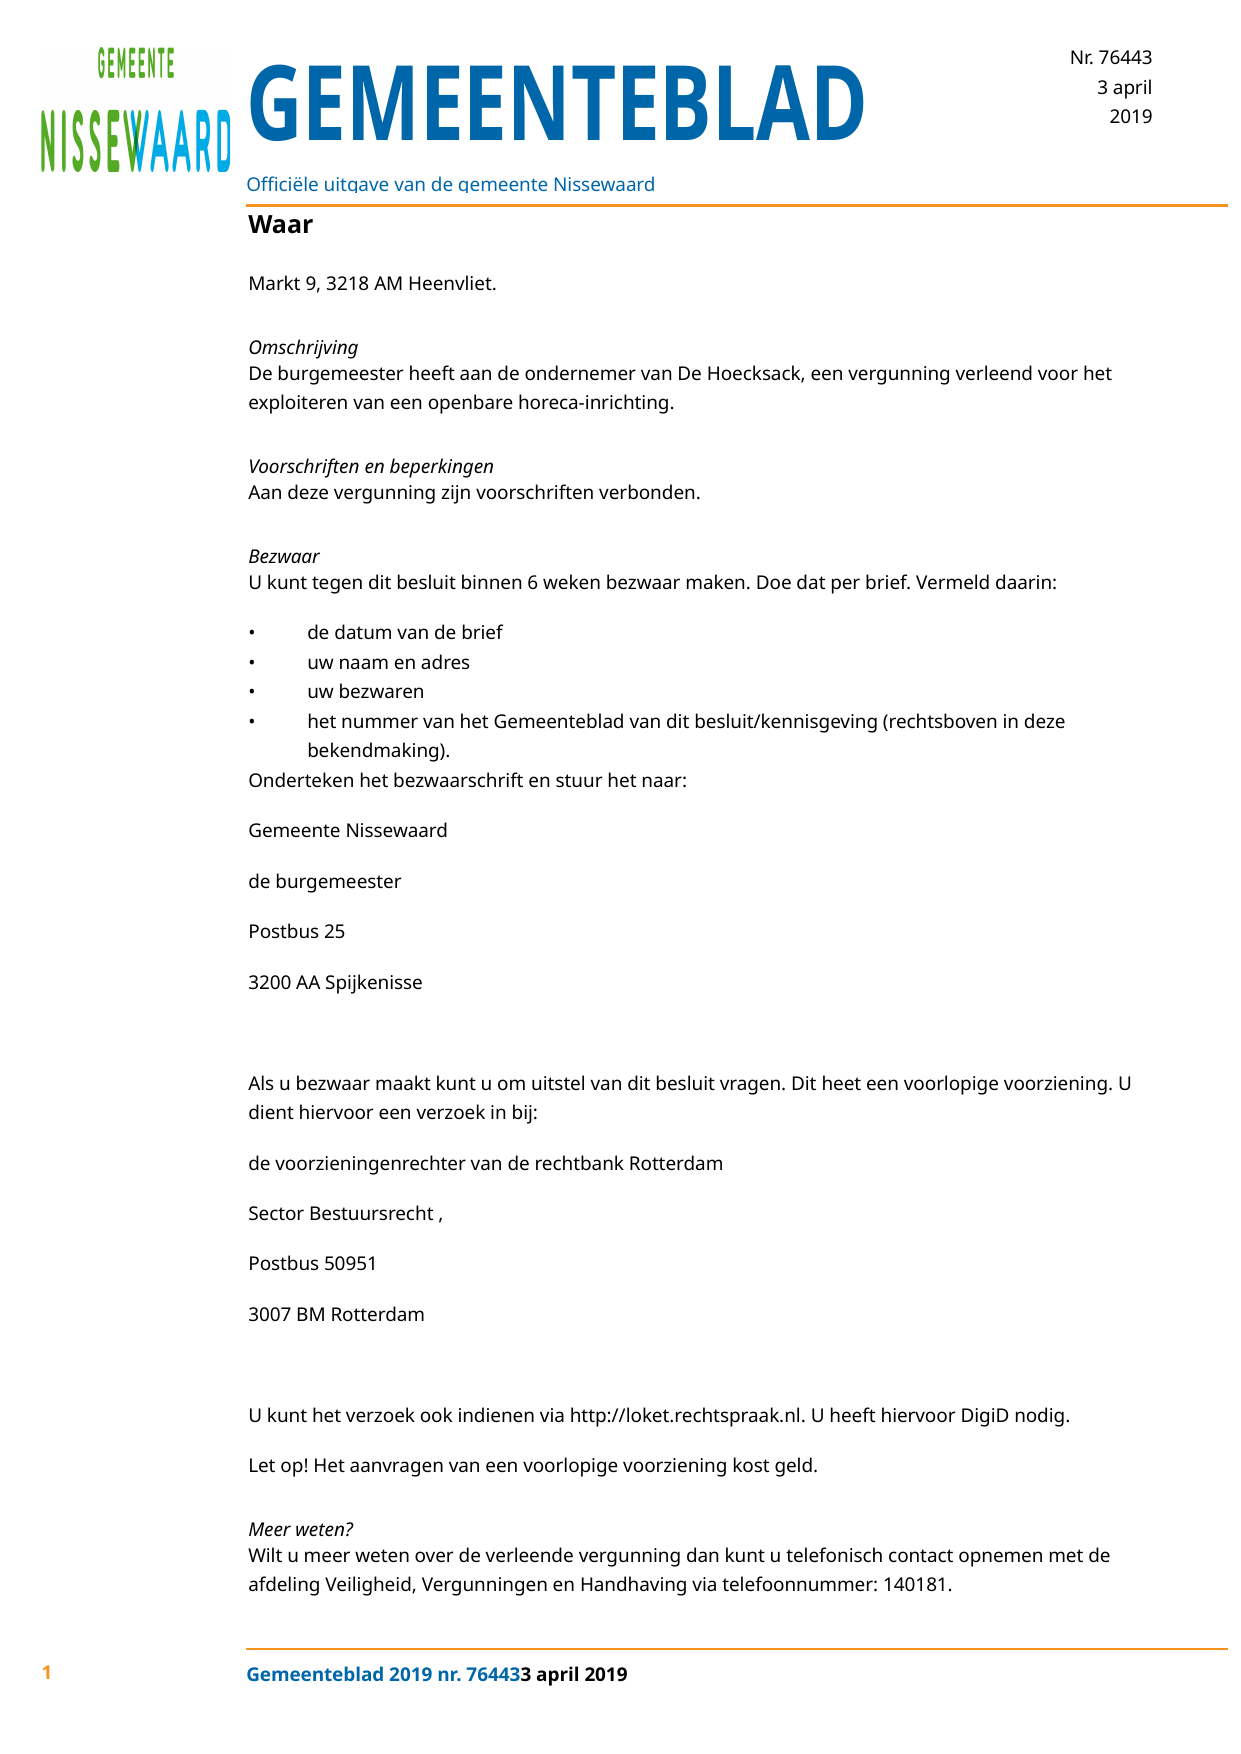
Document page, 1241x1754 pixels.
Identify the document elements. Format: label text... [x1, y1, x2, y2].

picture [154, 157, 165, 172]
text Sector Bestuursrecht , [248, 1200, 1152, 1226]
text Als u bezwaar maakt kunt u om uitstel van dit besluit vragen. Dit heet een voorlopige voorziening. U dient hiervoor een verzoek in bij: [248, 1070, 1152, 1125]
picture [200, 151, 206, 172]
text Waar [248, 207, 1152, 241]
text 3200 AA Spijkenisse [248, 969, 1152, 995]
picture [201, 122, 206, 138]
text Postbus 50951 [248, 1251, 1152, 1276]
text Markt 9, 3218 AM Heenvliet. [248, 270, 1152, 296]
text Voorschriften en beperkingen [248, 453, 1152, 479]
picture [222, 122, 227, 160]
text Wilt u meer weten over de verleende vergunning dan kunt u telefonisch contact opnemen met de afdeling Veiligheid, Vergunningen en Handhaving via telefoonnummer: 140181. [248, 1542, 1152, 1597]
picture [41, 47, 231, 172]
list uw bezwaren [248, 678, 1152, 704]
text de burgemeester [248, 868, 1152, 894]
text U kunt het verzoek ook indienen via http://loket.rechtspraak.nl. U heeft hiervoor DigiD nodig. [248, 1402, 1152, 1428]
picture [176, 157, 187, 172]
text de voorzieningenrechter van de rechtbank Rotterdam [248, 1150, 1152, 1176]
text Postbus 25 [248, 918, 1152, 944]
text Meer weten? [248, 1516, 1152, 1542]
text Bezwaar [248, 543, 1152, 569]
list het nummer van het Gemeenteblad van dit besluit/kennisgeving (rechtsboven in deze bekendmaking). [248, 708, 1152, 763]
text Gemeente Nissewaard [248, 818, 1152, 843]
list de datum van de brief [248, 619, 1152, 645]
text Omschrijving [248, 334, 1152, 360]
text U kunt tegen dit besluit binnen 6 weken bezwaar maken. Doe dat per brief. Vermeld daarin: [248, 569, 1152, 595]
text De burgemeester heeft aan de ondernemer van De Hoecksack, een vergunning verleend voor het exploiteren van een openbare horeca-inrichting. [248, 360, 1152, 415]
text Onderteken het bezwaarschrift en stuur het naar: [248, 767, 1152, 793]
text Let op! Het aanvragen van een voorlopige voorziening kost geld. [248, 1452, 1152, 1478]
text 3007 BM Rotterdam [248, 1301, 1152, 1327]
text Aan deze vergunning zijn voorschriften verbonden. [248, 479, 1152, 505]
list uw naam en adres [248, 649, 1152, 675]
